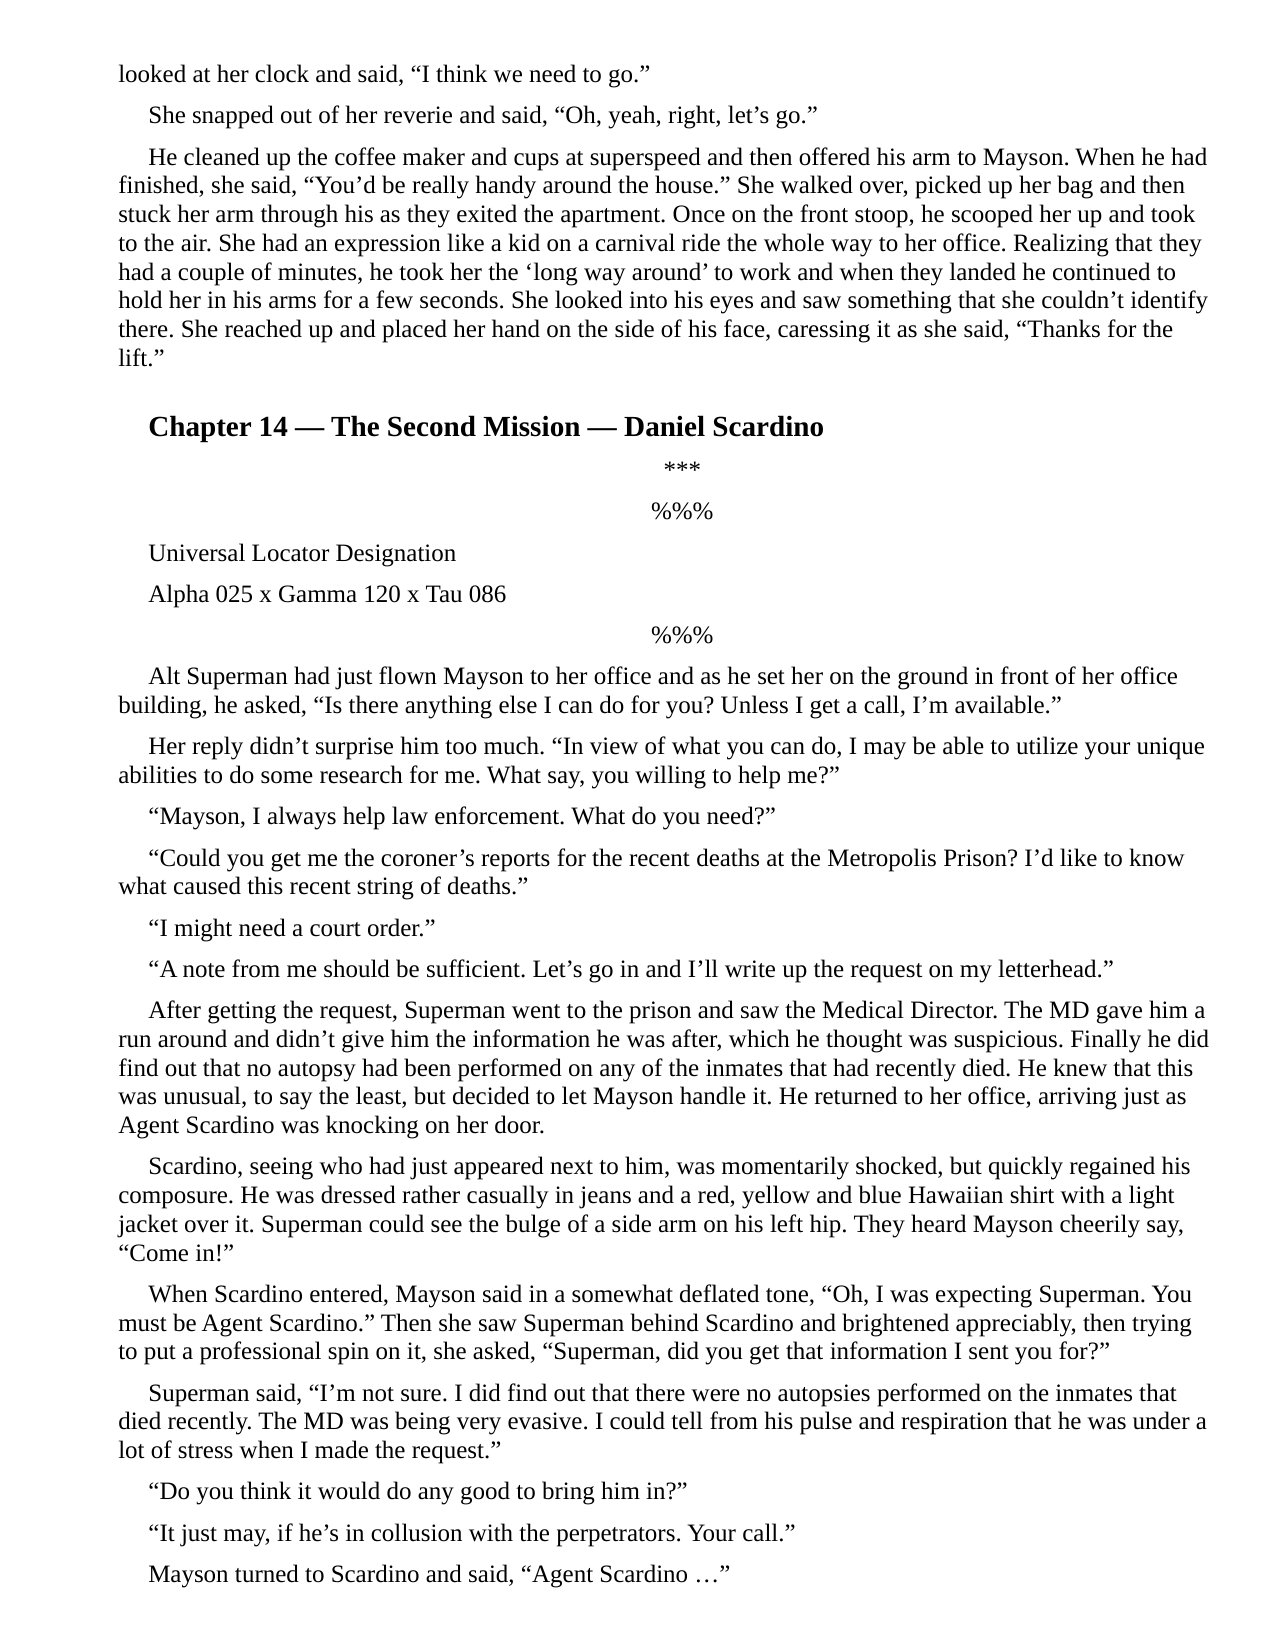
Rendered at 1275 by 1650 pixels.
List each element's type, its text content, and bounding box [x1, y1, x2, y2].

text She snapped out of her reverie and said, “Oh, yeah, right, let’s go.” [118, 100, 1216, 129]
text “Do you think it would do any good to bring him in?” [118, 1476, 1216, 1505]
text “A note from me should be sufficient. Let’s go in and I’ll write up the request on my letterhead.” [118, 954, 1216, 983]
text “Could you get me the coroner’s reports for the recent deaths at the Metropolis Prison? I’d like to know what caused this recent string of deaths.” [118, 843, 1216, 900]
subtitle Chapter 14 — The Second Mission — Daniel Scardino [118, 409, 1216, 443]
text He cleaned up the coffee maker and cups at superspeed and then offered his arm to Mayson. When he had finished, she said, “You’d be really handy around the house.” She walked over, picked up her bag and then stuck her arm through his as they exited the apartment. Once on the front stoop, he scooped her up and took to the air. She had an expression like a kid on a carnival ride the whole way to her office. Realizing that they had a couple of minutes, he took her the ‘long way around’ to work and when they landed he continued to hold her in his arms for a few seconds. She looked into his eyes and saw something that she couldn’t identify there. She reached up and placed her hand on the side of his face, caressing it as she said, “Thanks for the lift.” [118, 142, 1216, 372]
text Superman said, “I’m not sure. I did find out that there were no autopsies performed on the inmates that died recently. The MD was being very evasive. I could tell from his pulse and respiration that he was under a lot of stress when I made the request.” [118, 1378, 1216, 1464]
text Mayson turned to Scardino and said, “Agent Scardino …” [118, 1559, 1216, 1588]
text Alpha 025 x Gamma 120 x Tau 086 [118, 579, 1216, 608]
text %%% [118, 496, 1216, 525]
text Alt Superman had just flown Mayson to her office and as he set her on the ground in front of her office building, he asked, “Is there anything else I can do for you? Unless I get a call, I’m available.” [118, 661, 1216, 719]
text “Mayson, I always help law enforcement. What do you need?” [118, 801, 1216, 830]
text “I might need a court order.” [118, 913, 1216, 941]
text Her reply didn’t surprise him too much. “In view of what you can do, I may be able to utilize your unique abilities to do some research for me. What say, you willing to help me?” [118, 731, 1216, 789]
text Universal Locator Designation [118, 538, 1216, 566]
text After getting the request, Superman went to the prison and saw the Medical Director. The MD gave him a run around and didn’t give him the information he was after, which he thought was suspicious. Finally he did find out that no autopsy had been performed on any of the inmates that had recently died. He knew that this was unusual, to say the least, but decided to let Mayson handle it. He returned to her office, arriving just as Agent Scardino was knocking on her door. [118, 995, 1216, 1139]
text %%% [118, 620, 1216, 649]
text When Scardino entered, Mayson said in a somewhat deflated tone, “Oh, I was expecting Superman. You must be Agent Scardino.” Then she saw Superman behind Scardino and brightened appreciably, then trying to put a professional spin on it, she asked, “Superman, did you get that information I sent you for?” [118, 1279, 1216, 1365]
text Scardino, seeing who had just appeared next to him, was momentarily shocked, but quickly regained his composure. He was dressed rather casually in jeans and a red, yellow and blue Hawaiian shirt with a light jacket over it. Superman could see the bulge of a side arm on his left hip. They heard Mayson cheerily say, “Come in!” [118, 1151, 1216, 1266]
text “It just may, if he’s in collusion with the perpetrators. Your call.” [118, 1518, 1216, 1546]
text looked at her clock and said, “I think we need to go.” [118, 59, 1216, 88]
text *** [118, 455, 1216, 484]
